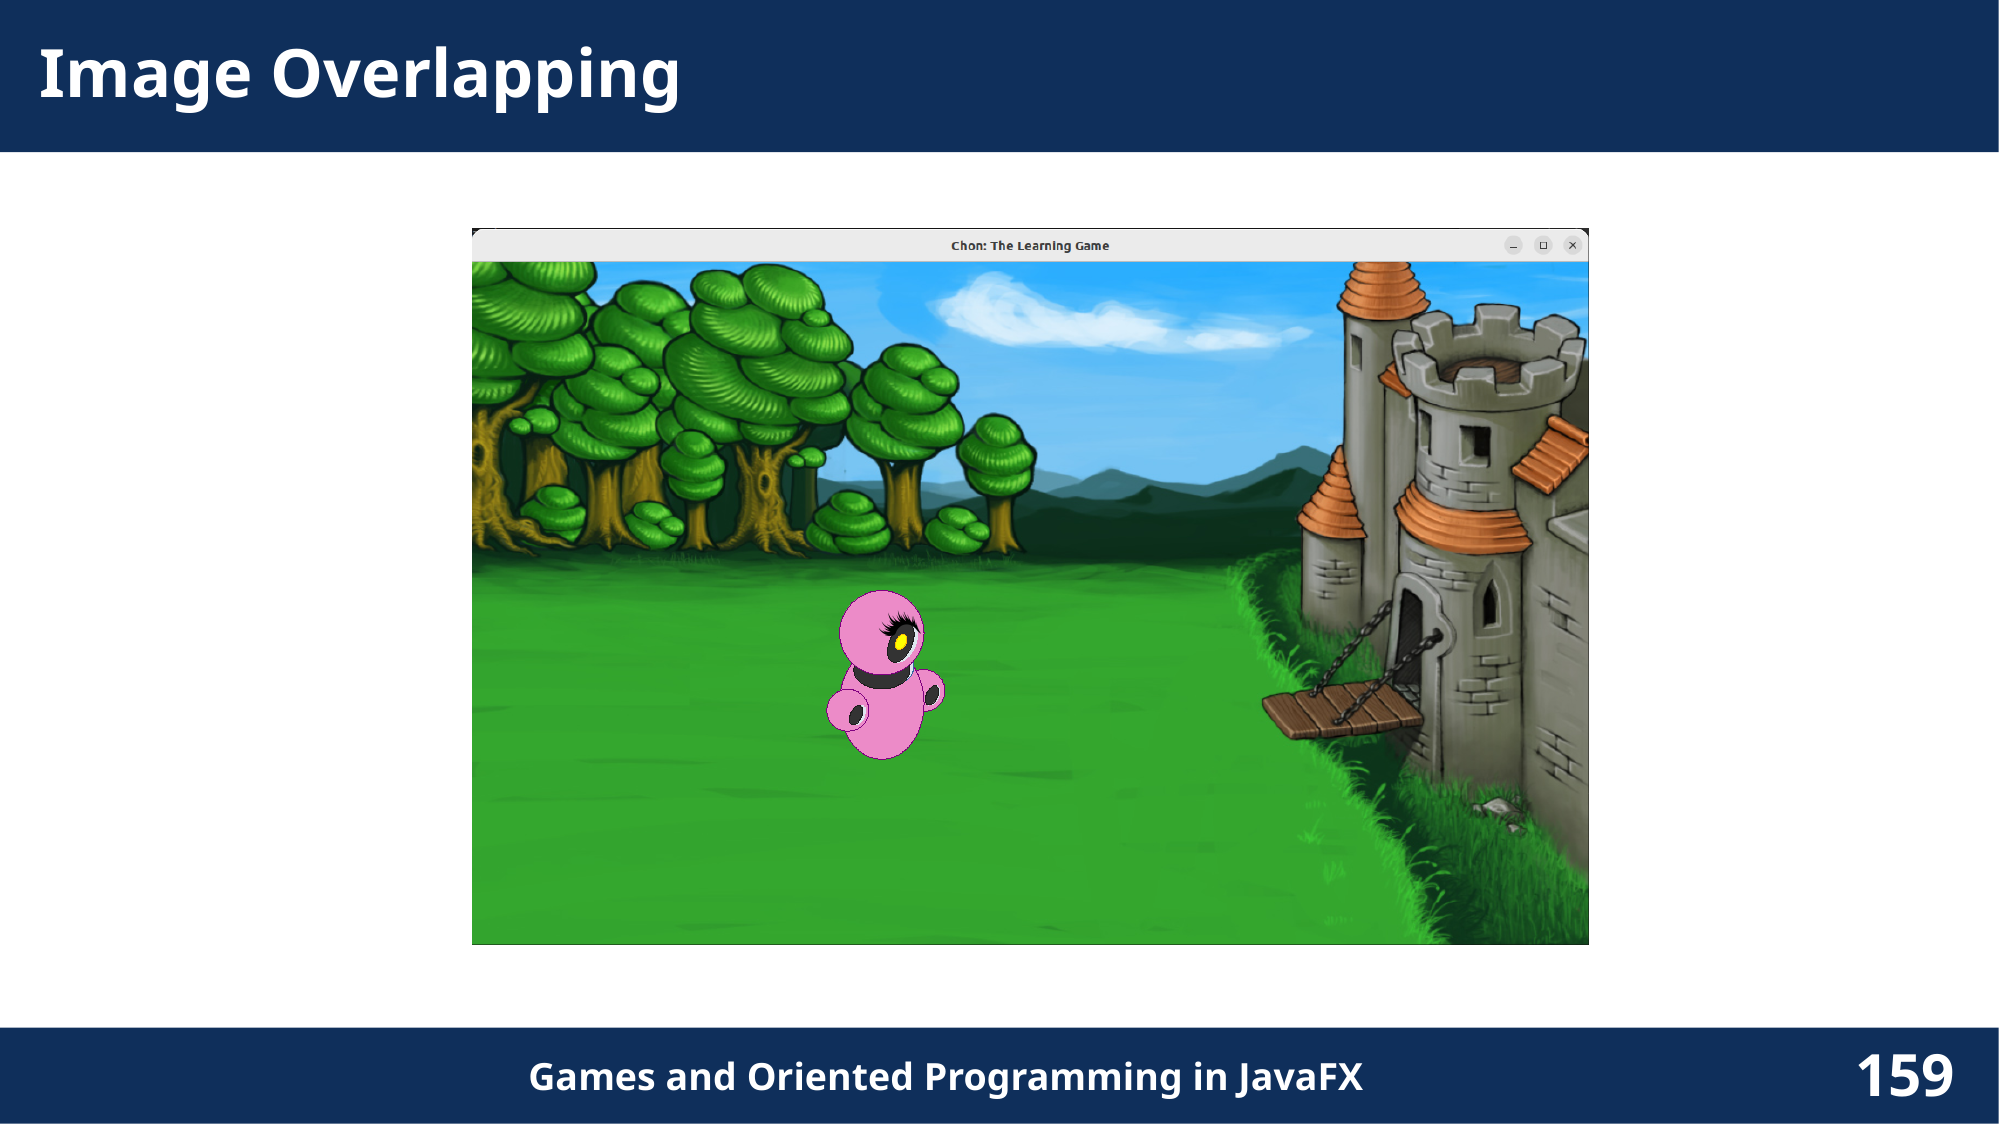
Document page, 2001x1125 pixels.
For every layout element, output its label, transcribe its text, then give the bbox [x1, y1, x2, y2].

text_box Image Overlapping [25, 23, 1999, 119]
text_box [826, 590, 945, 760]
picture [472, 228, 1589, 945]
